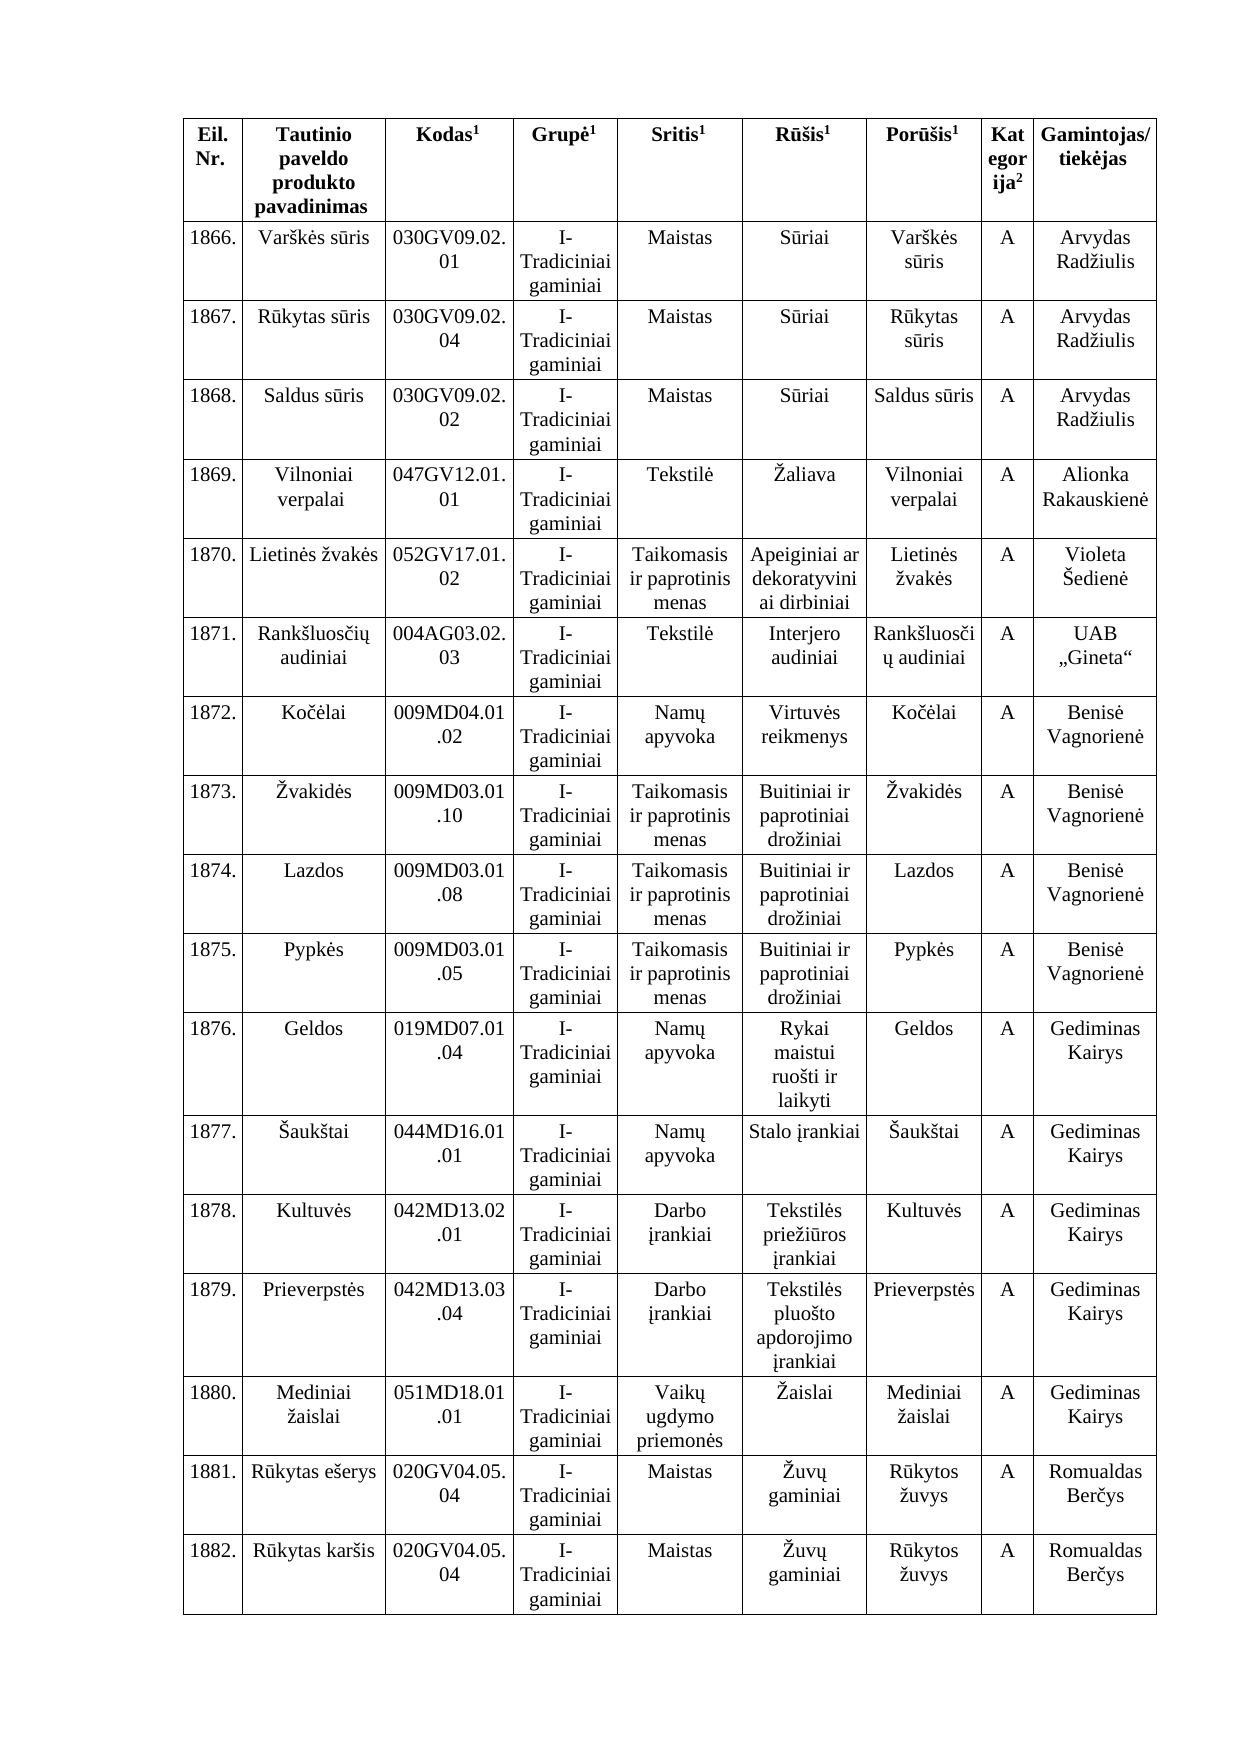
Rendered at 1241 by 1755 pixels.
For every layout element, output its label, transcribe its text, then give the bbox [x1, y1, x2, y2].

table_cell 1871. [184, 618, 242, 696]
table_cell Benisė Vagnorienė [1034, 855, 1156, 933]
table_cell Rūkytas sūris [243, 301, 385, 379]
table_cell I-Tradiciniai gaminiai [514, 1535, 617, 1613]
table_cell 020GV04.05.04 [386, 1535, 513, 1613]
table_cell Prieverpstės [867, 1274, 981, 1376]
table_cell Šaukštai [867, 1116, 981, 1194]
table_cell Lazdos [243, 855, 385, 933]
table_cell 1877. [184, 1116, 242, 1194]
table_cell Tekstilė [618, 618, 742, 696]
table_cell I-Tradiciniai gaminiai [514, 1377, 617, 1455]
table_cell Maistas [618, 1535, 742, 1613]
table_cell Sūriai [743, 380, 866, 458]
table_cell I-Tradiciniai gaminiai [514, 301, 617, 379]
table_cell Rūkytos žuvys [867, 1535, 981, 1613]
table_cell 1867. [184, 301, 242, 379]
table_cell Prieverpstės [243, 1274, 385, 1376]
table_cell I-Tradiciniai gaminiai [514, 855, 617, 933]
table_cell Apeiginiai ar dekoratyviniai dirbiniai [743, 539, 866, 617]
table_cell A [982, 1195, 1033, 1273]
table_cell A [982, 460, 1033, 537]
table_cell 1869. [184, 460, 242, 537]
table_cell A [982, 776, 1033, 854]
table_cell Rankšluosčių audiniai [243, 618, 385, 696]
table_cell I-Tradiciniai gaminiai [514, 1195, 617, 1273]
table_cell Lietinės žvakės [243, 539, 385, 617]
table_cell Arvydas Radžiulis [1034, 222, 1156, 300]
table_cell Sūriai [743, 301, 866, 379]
table_cell 1876. [184, 1013, 242, 1115]
table_cell 1868. [184, 380, 242, 458]
table_cell Geldos [243, 1013, 385, 1115]
table_cell Mediniai žaislai [243, 1377, 385, 1455]
table_cell 1882. [184, 1535, 242, 1613]
table_header Sritis1 [618, 119, 742, 221]
table_cell A [982, 380, 1033, 458]
table_cell 1873. [184, 776, 242, 854]
table_cell 1866. [184, 222, 242, 300]
table_cell Šaukštai [243, 1116, 385, 1194]
table_cell Benisė Vagnorienė [1034, 697, 1156, 775]
table_cell 1870. [184, 539, 242, 617]
table_cell A [982, 301, 1033, 379]
table_header Rūšis1 [743, 119, 866, 221]
table_cell Kočėlai [243, 697, 385, 775]
table_cell Pypkės [867, 934, 981, 1012]
table_cell A [982, 618, 1033, 696]
table_cell Pypkės [243, 934, 385, 1012]
table_cell Darbo įrankiai [618, 1195, 742, 1273]
table_cell 009MD03.01.05 [386, 934, 513, 1012]
table_cell Gediminas Kairys [1034, 1195, 1156, 1273]
table_cell 1881. [184, 1456, 242, 1534]
table_cell I-Tradiciniai gaminiai [514, 1013, 617, 1115]
table_cell 004AG03.02.03 [386, 618, 513, 696]
table_cell Maistas [618, 301, 742, 379]
table_cell Gediminas Kairys [1034, 1274, 1156, 1376]
table_cell Buitiniai ir paprotiniai drožiniai [743, 776, 866, 854]
table_cell 1879. [184, 1274, 242, 1376]
table_cell Lazdos [867, 855, 981, 933]
table_cell 020GV04.05.04 [386, 1456, 513, 1534]
table_cell A [982, 539, 1033, 617]
table_cell Maistas [618, 1456, 742, 1534]
table_cell Rūkytas ešerys [243, 1456, 385, 1534]
table_cell Kultuvės [243, 1195, 385, 1273]
table_cell 042MD13.03.04 [386, 1274, 513, 1376]
table_cell Darbo įrankiai [618, 1274, 742, 1376]
table_header Grupė1 [514, 119, 617, 221]
table_cell A [982, 1535, 1033, 1613]
table_cell Taikomasis ir paprotinis menas [618, 776, 742, 854]
table_cell Maistas [618, 380, 742, 458]
table_cell I-Tradiciniai gaminiai [514, 380, 617, 458]
table_header Kategorija2 [982, 119, 1033, 221]
table_cell Mediniai žaislai [867, 1377, 981, 1455]
table_cell Vilnoniai verpalai [243, 460, 385, 537]
table_cell Taikomasis ir paprotinis menas [618, 855, 742, 933]
table_cell I-Tradiciniai gaminiai [514, 539, 617, 617]
table_cell A [982, 222, 1033, 300]
table_cell Varškės sūris [243, 222, 385, 300]
table_cell Maistas [618, 222, 742, 300]
table_cell Kočėlai [867, 697, 981, 775]
table_cell Gediminas Kairys [1034, 1116, 1156, 1194]
table_cell Benisė Vagnorienė [1034, 776, 1156, 854]
table_cell 009MD03.01.10 [386, 776, 513, 854]
table_cell Žaislai [743, 1377, 866, 1455]
table_cell Namų apyvoka [618, 1013, 742, 1115]
table_cell Taikomasis ir paprotinis menas [618, 539, 742, 617]
table_cell Varškės sūris [867, 222, 981, 300]
table_cell 047GV12.01.01 [386, 460, 513, 537]
table_cell 030GV09.02.02 [386, 380, 513, 458]
table_cell Žvakidės [243, 776, 385, 854]
table_cell Žvakidės [867, 776, 981, 854]
table_cell I-Tradiciniai gaminiai [514, 1274, 617, 1376]
table_header Tautinio paveldo produkto pavadinimas [243, 119, 385, 221]
table_cell Arvydas Radžiulis [1034, 380, 1156, 458]
table_cell 042MD13.02.01 [386, 1195, 513, 1273]
table_cell I-Tradiciniai gaminiai [514, 222, 617, 300]
table_cell A [982, 855, 1033, 933]
table_cell Stalo įrankiai [743, 1116, 866, 1194]
table_cell I-Tradiciniai gaminiai [514, 1456, 617, 1534]
table_cell A [982, 1274, 1033, 1376]
table_cell A [982, 1377, 1033, 1455]
table_cell Buitiniai ir paprotiniai drožiniai [743, 934, 866, 1012]
table_cell Taikomasis ir paprotinis menas [618, 934, 742, 1012]
table_cell I-Tradiciniai gaminiai [514, 697, 617, 775]
table_cell Vaikų ugdymo priemonės [618, 1377, 742, 1455]
table_cell Lietinės žvakės [867, 539, 981, 617]
table_cell Gediminas Kairys [1034, 1377, 1156, 1455]
table_cell A [982, 1013, 1033, 1115]
table_header Gamintojas/ tiekėjas [1034, 119, 1156, 221]
table_cell Rūkytos žuvys [867, 1456, 981, 1534]
table_cell Gediminas Kairys [1034, 1013, 1156, 1115]
table_cell Sūriai [743, 222, 866, 300]
table_cell Žaliava [743, 460, 866, 537]
table_cell Geldos [867, 1013, 981, 1115]
table_cell Namų apyvoka [618, 697, 742, 775]
table_cell I-Tradiciniai gaminiai [514, 460, 617, 537]
table_cell I-Tradiciniai gaminiai [514, 618, 617, 696]
table_cell 052GV17.01.02 [386, 539, 513, 617]
table_cell 1875. [184, 934, 242, 1012]
table_cell Virtuvės reikmenys [743, 697, 866, 775]
table_cell Namų apyvoka [618, 1116, 742, 1194]
table_cell Rykai maistui ruošti ir laikyti [743, 1013, 866, 1115]
table_cell 019MD07.01.04 [386, 1013, 513, 1115]
table_cell 1880. [184, 1377, 242, 1455]
table_cell Arvydas Radžiulis [1034, 301, 1156, 379]
table_cell 030GV09.02.01 [386, 222, 513, 300]
table_cell Tekstilė [618, 460, 742, 537]
table_cell Romualdas Berčys [1034, 1535, 1156, 1613]
table_cell 009MD04.01.02 [386, 697, 513, 775]
table_cell Benisė Vagnorienė [1034, 934, 1156, 1012]
table_cell I-Tradiciniai gaminiai [514, 934, 617, 1012]
table_cell Rūkytas sūris [867, 301, 981, 379]
table_cell A [982, 934, 1033, 1012]
table_cell A [982, 1456, 1033, 1534]
table_cell UAB „Gineta“ [1034, 618, 1156, 696]
table_header Eil. Nr. [184, 119, 242, 221]
table_cell Žuvų gaminiai [743, 1456, 866, 1534]
table_cell Tekstilės priežiūros įrankiai [743, 1195, 866, 1273]
table_cell 051MD18.01.01 [386, 1377, 513, 1455]
table_cell Alionka Rakauskienė [1034, 460, 1156, 537]
table_cell 030GV09.02.04 [386, 301, 513, 379]
table_cell Saldus sūris [243, 380, 385, 458]
table_cell Romualdas Berčys [1034, 1456, 1156, 1534]
table_cell I-Tradiciniai gaminiai [514, 1116, 617, 1194]
table_header Porūšis1 [867, 119, 981, 221]
table_cell Buitiniai ir paprotiniai drožiniai [743, 855, 866, 933]
table_cell Saldus sūris [867, 380, 981, 458]
table_cell Interjero audiniai [743, 618, 866, 696]
table_cell Rankšluosčių audiniai [867, 618, 981, 696]
table_header Kodas1 [386, 119, 513, 221]
table_cell I-Tradiciniai gaminiai [514, 776, 617, 854]
table_cell 044MD16.01.01 [386, 1116, 513, 1194]
table_cell A [982, 1116, 1033, 1194]
table_cell 009MD03.01.08 [386, 855, 513, 933]
table_cell Vilnoniai verpalai [867, 460, 981, 537]
table_cell Violeta Šedienė [1034, 539, 1156, 617]
table_cell Tekstilės pluošto apdorojimo įrankiai [743, 1274, 866, 1376]
table_cell 1874. [184, 855, 242, 933]
table_cell Žuvų gaminiai [743, 1535, 866, 1613]
table_cell 1872. [184, 697, 242, 775]
table_cell A [982, 697, 1033, 775]
table_cell 1878. [184, 1195, 242, 1273]
table_cell Kultuvės [867, 1195, 981, 1273]
table_cell Rūkytas karšis [243, 1535, 385, 1613]
